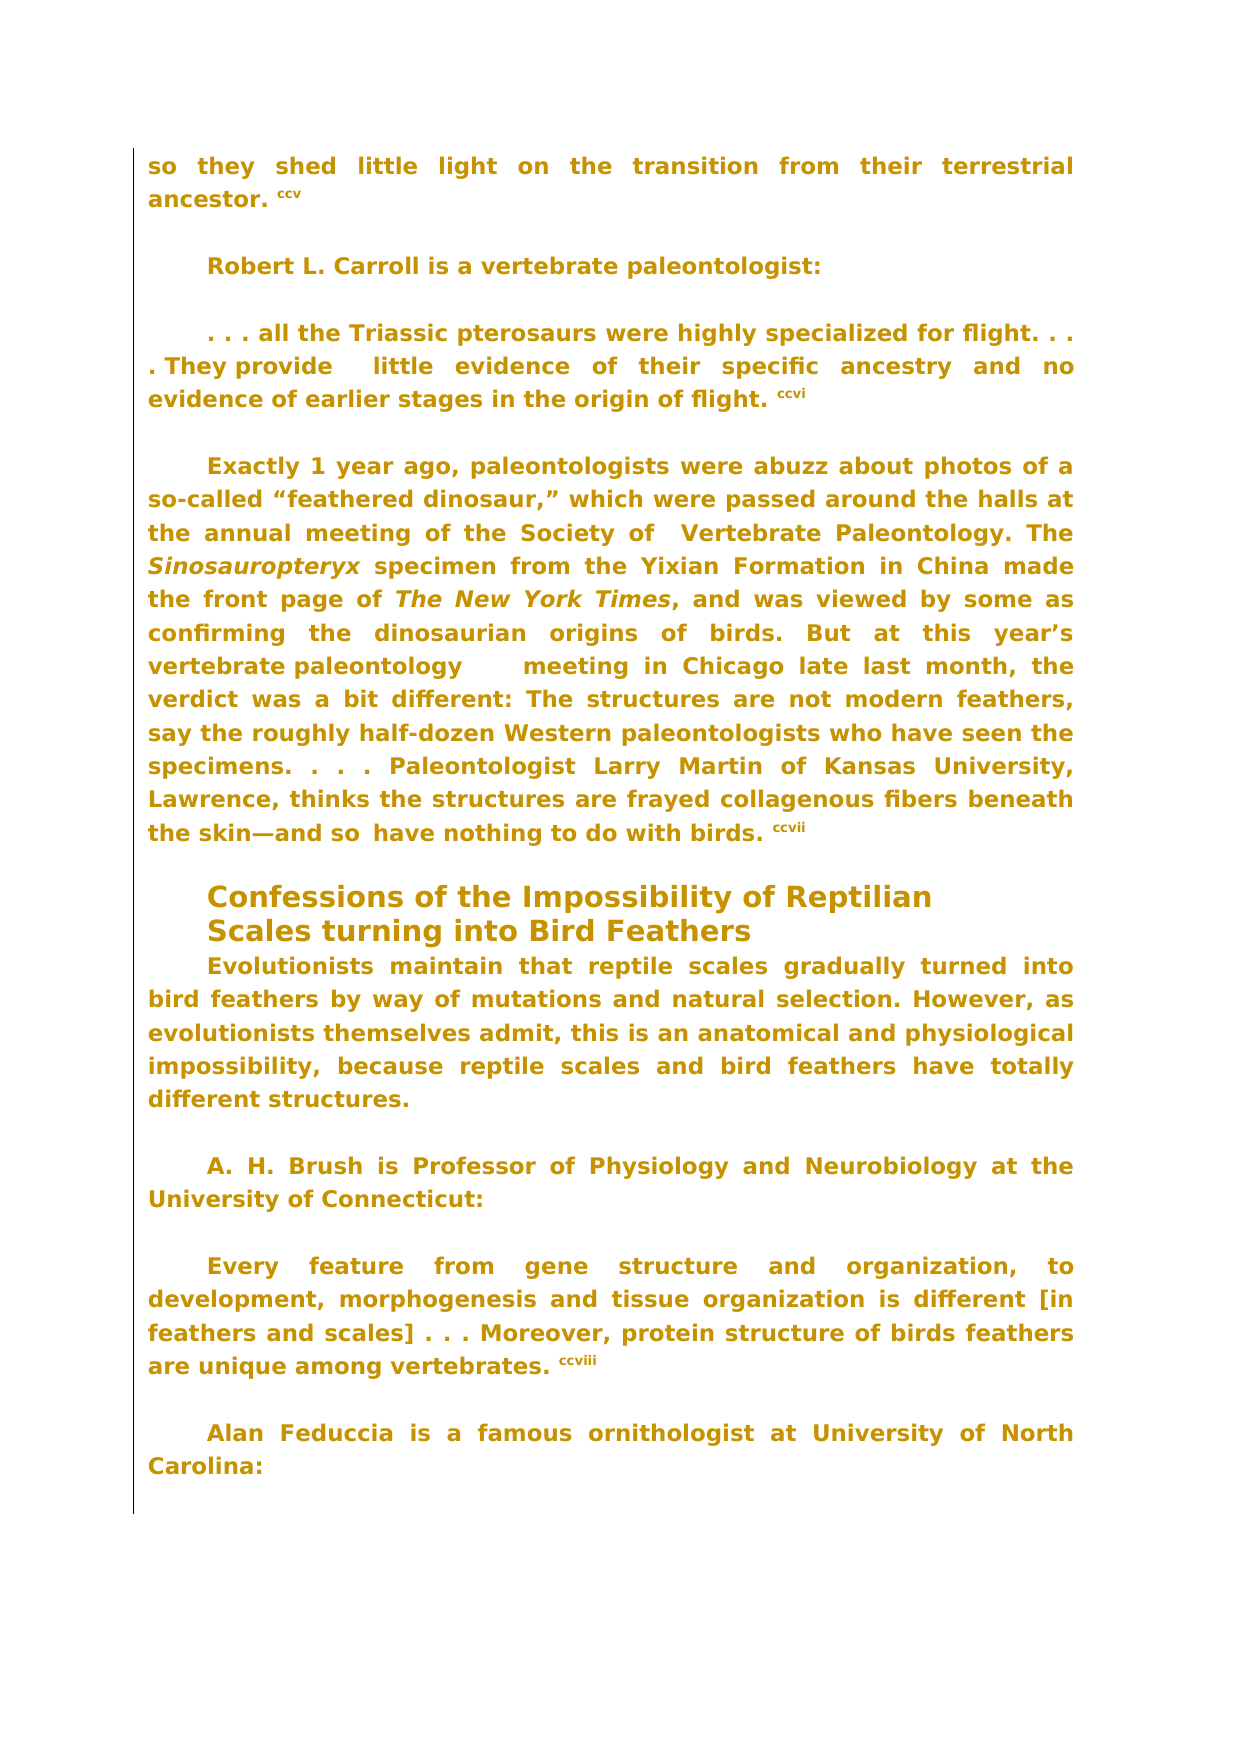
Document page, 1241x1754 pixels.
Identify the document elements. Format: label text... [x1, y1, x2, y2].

text so they shed little light on the transition from their terrestrial ancestor. [148, 148, 1075, 214]
text A. H. Brush is Professor of Physiology and Neurobiology at the University of Connecticut: [148, 1148, 1075, 1214]
text Every feature from gene structure and organization, to development, morphogenesis and tissue organization is different [in feathers and scales] . . . Moreover, protein structure of birds feathers are unique among vertebrates. [148, 1248, 1075, 1381]
text Exactly 1 year ago, paleontologists were abuzz about photos of a so-called “feathered dinosaur,” which were passed around the halls at the annual meeting of the Society of Vertebrate Paleontology. The Sinosauropteryx specimen from the Yixian Formation in China made the front page of The New York Times, and was viewed by some as confirming the dinosaurian origins of birds. But at this year’s vertebrate paleontology meeting in Chicago late last month, the verdict was a bit different: The structures are not modern feathers, say the roughly half-dozen Western paleontologists who have seen the specimens. . . . Paleontologist Larry Martin of Kansas University, Lawrence, thinks the structures are frayed collagenous fibers beneath the skin—and so have nothing to do with birds. [148, 448, 1075, 848]
text Confessions of the Impossibility of Reptilian [148, 881, 1075, 914]
text Alan Feduccia is a famous ornithologist at University of North Carolina: [148, 1414, 1075, 1481]
text Scales turning into Bird Feathers [148, 914, 1075, 948]
text Evolutionists maintain that reptile scales gradually turned into bird feathers by way of mutations and natural selection. However, as evolutionists themselves admit, this is an anatomical and physiological impossibility, because reptile scales and bird feathers have totally different structures. [148, 948, 1075, 1114]
text Robert L. Carroll is a vertebrate paleontologist: [148, 248, 1075, 281]
text . . . all the Triassic pterosaurs were highly specialized for flight. . . . They provide little evidence of their specific ancestry and no evidence of earlier stages in the origin of flight. [148, 314, 1075, 414]
